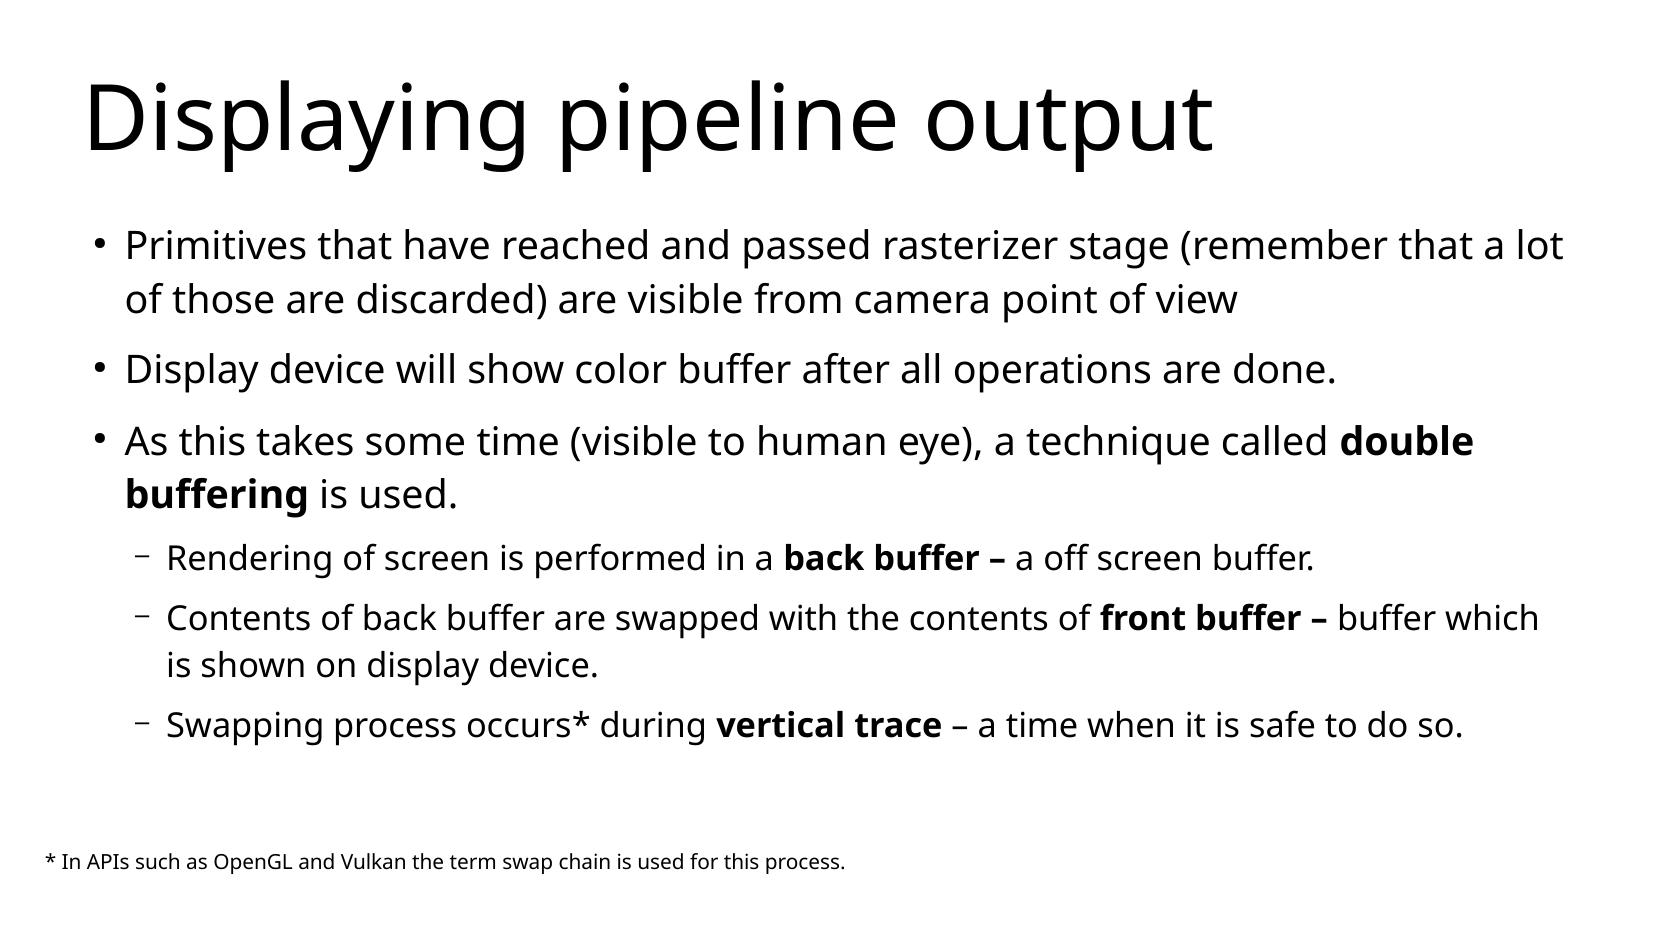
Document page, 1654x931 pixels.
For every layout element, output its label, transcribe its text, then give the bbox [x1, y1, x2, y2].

list Primitives that have reached and passed rasterizer stage (remember that a lot of those are discarded) are visible from camera point of view Display device will show color buffer after all operations are done. As this takes some time (visible to human eye), a technique called double buffering is used. Rendering of screen is performed in a back buffer – a off screen buffer. Contents of back buffer are swapped with the contents of front buffer – buffer which is shown on display device. Swapping process occurs* during vertical trace – a time when it is safe to do so. [82, 217, 1571, 758]
text_box * In APIs such as OpenGL and Vulkan the term swap chain is used for this process. [30, 840, 1636, 881]
title Displaying pipeline output [82, 37, 1571, 193]
